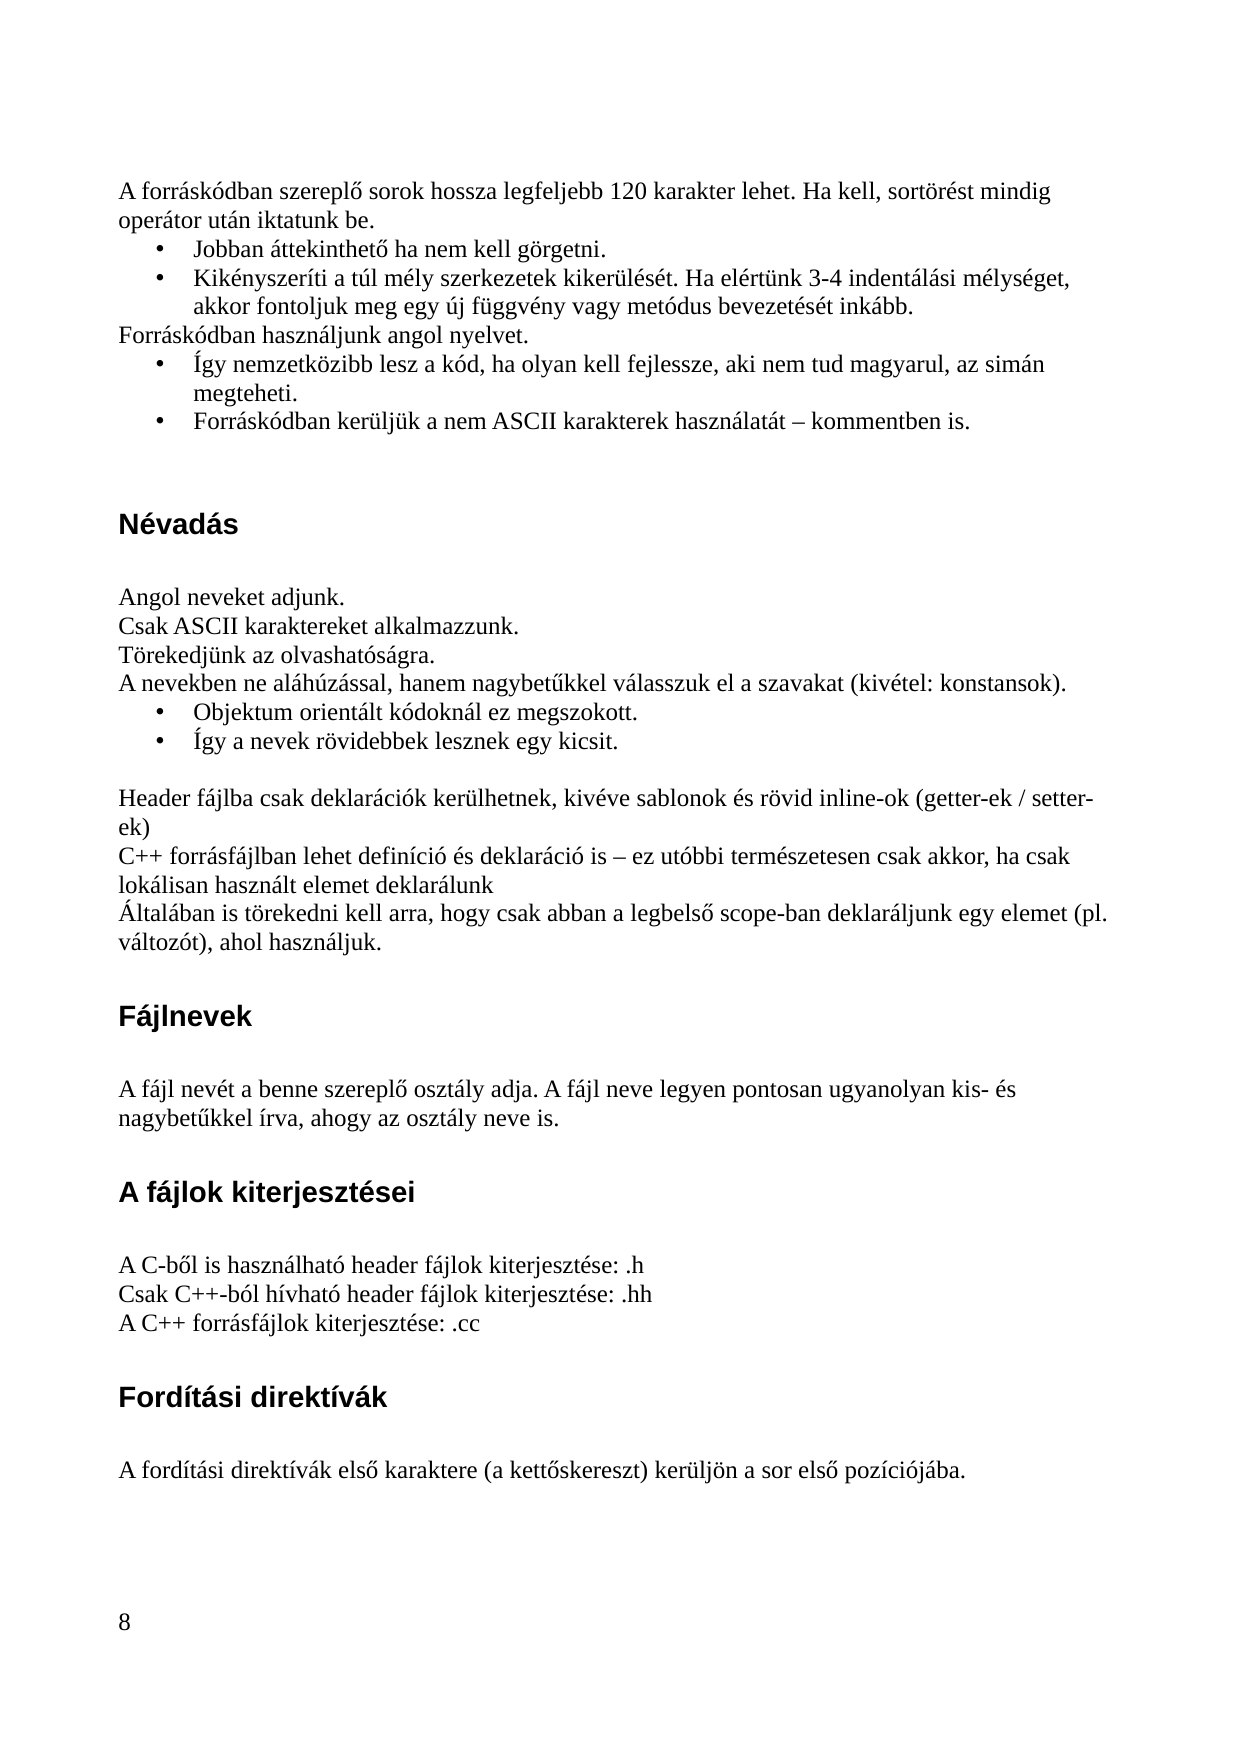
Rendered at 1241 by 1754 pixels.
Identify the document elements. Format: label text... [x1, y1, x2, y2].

text Törekedjünk az olvashatóságra. [118, 640, 1122, 668]
text A fájl nevét a benne szereplő osztály adja. A fájl neve legyen pontosan ugyanolyan kis- és nagybetűkkel írva, ahogy az osztály neve is. [118, 1074, 1122, 1132]
list Jobban áttekinthető ha nem kell görgetni. [156, 234, 1122, 263]
text A C-ből is használható header fájlok kiterjesztése: .h [118, 1250, 1122, 1279]
text A forráskódban szereplő sorok hossza legfeljebb 120 karakter lehet. Ha kell, sortörést mindig operátor után iktatunk be. [118, 176, 1122, 234]
text C++ forrásfájlban lehet definíció és deklaráció is – ez utóbbi természetesen csak akkor, ha csak lokálisan használt elemet deklarálunk [118, 841, 1122, 898]
text Általában is törekedni kell arra, hogy csak abban a legbelső scope-ban deklaráljunk egy elemet (pl. változót), ahol használjuk. [118, 898, 1122, 956]
list Így a nevek rövidebbek lesznek egy kicsit. [156, 726, 1122, 755]
subtitle A fájlok kiterjesztései [118, 1175, 1122, 1209]
list Kikényszeríti a túl mély szerkezetek kikerülését. Ha elértünk 3-4 indentálási mélységet, akkor fontoljuk meg egy új függvény vagy metódus bevezetését inkább. [156, 263, 1122, 320]
text Header fájlba csak deklarációk kerülhetnek, kivéve sablonok és rövid inline-ok (getter-ek / setter-ek) [118, 783, 1122, 841]
text Csak C++-ból hívható header fájlok kiterjesztése: .hh [118, 1279, 1122, 1308]
text A fordítási direktívák első karaktere (a kettőskereszt) kerüljön a sor első pozíciójába. [118, 1455, 1122, 1483]
text Angol neveket adjunk. [118, 582, 1122, 611]
list Forráskódban kerüljük a nem ASCII karakterek használatát – kommentben is. [156, 406, 1122, 435]
text A nevekben ne aláhúzással, hanem nagybetűkkel válasszuk el a szavakat (kivétel: konstansok). [118, 668, 1122, 697]
list Így nemzetközibb lesz a kód, ha olyan kell fejlessze, aki nem tud magyarul, az simán megteheti. [156, 349, 1122, 406]
text Forráskódban használjunk angol nyelvet. [118, 320, 1122, 349]
list Objektum orientált kódoknál ez megszokott. [156, 697, 1122, 726]
subtitle Fájlnevek [118, 999, 1122, 1033]
subtitle Fordítási direktívák [118, 1380, 1122, 1413]
subtitle Névadás [118, 507, 1122, 541]
text A C++ forrásfájlok kiterjesztése: .cc [118, 1308, 1122, 1336]
text Csak ASCII karaktereket alkalmazzunk. [118, 611, 1122, 640]
